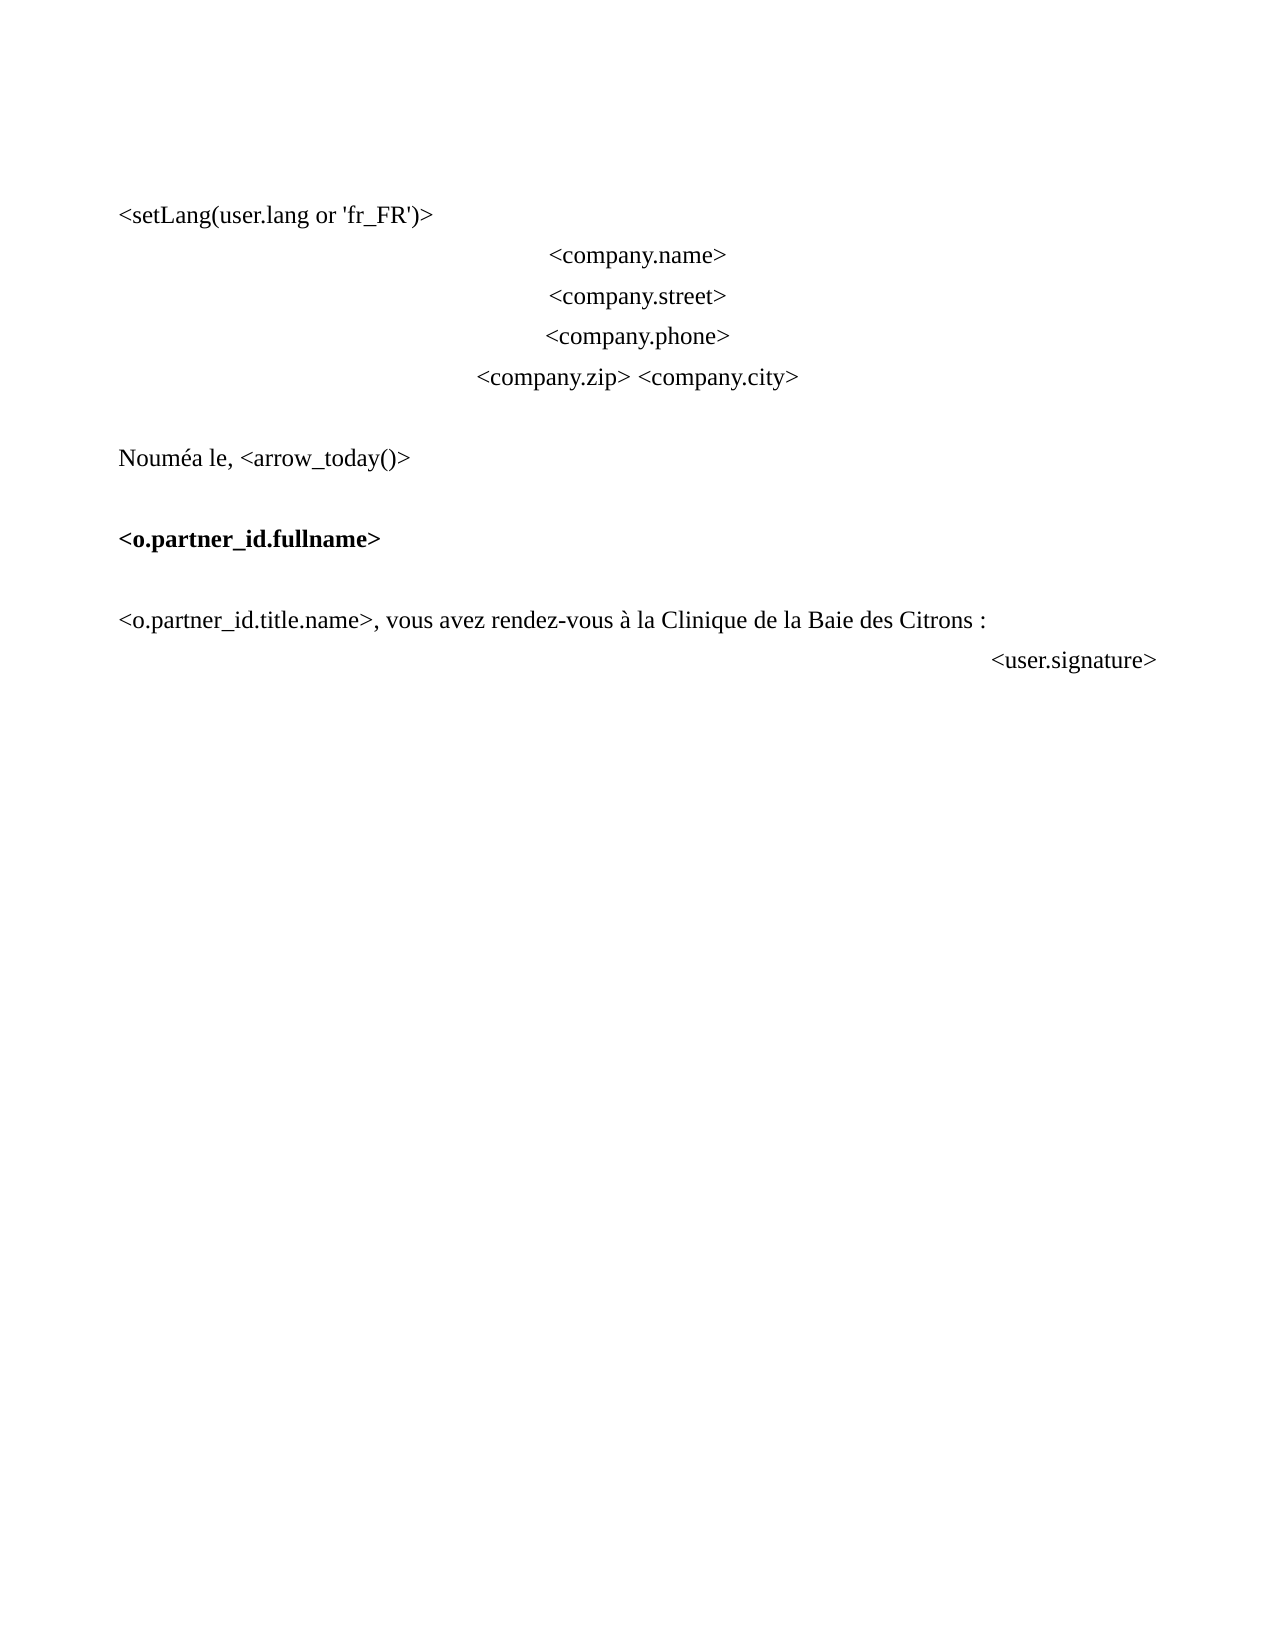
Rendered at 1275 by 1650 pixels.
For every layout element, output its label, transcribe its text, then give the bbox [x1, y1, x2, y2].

text <company.street> [118, 281, 1157, 310]
text <company.phone> [118, 321, 1157, 350]
text <company.zip> <company.city> [118, 362, 1157, 391]
text <user.signature> [118, 646, 1157, 674]
text Nouméa le, <arrow_today()> [118, 443, 1157, 472]
text <o.partner_id.fullname> [118, 524, 1157, 553]
text <setLang(user.lang or 'fr_FR')> [118, 200, 1157, 229]
text <company.name> [118, 240, 1157, 269]
text <o.partner_id.title.name>, vous avez rendez-vous à la Clinique de la Baie des Citrons : [118, 605, 1157, 634]
